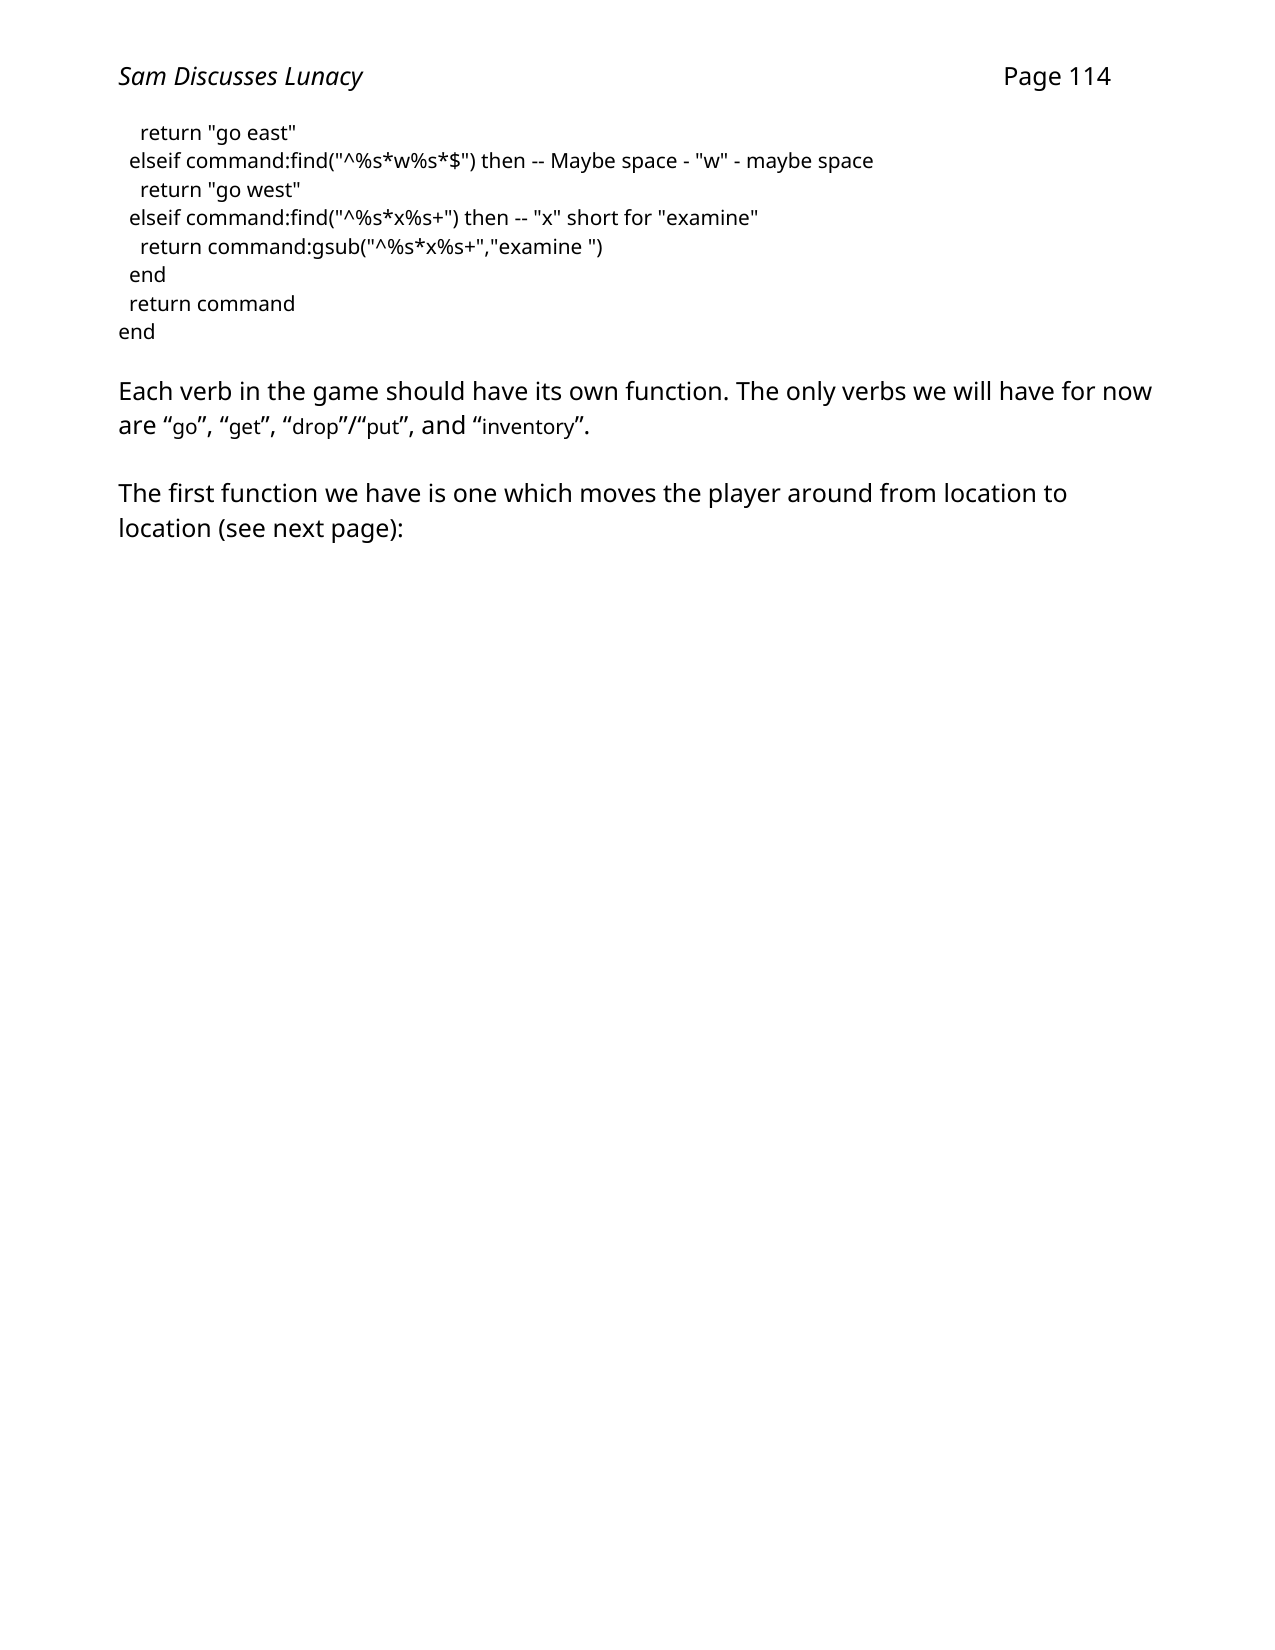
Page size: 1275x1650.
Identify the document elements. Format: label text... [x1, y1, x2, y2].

text elseif command:find("^%s*w%s*$") then -- Maybe space - "w" - maybe space [118, 146, 1157, 175]
text Each verb in the game should have its own function. The only verbs we will have for now are “go”, “get”, “drop”/“put”, and “inventory”. [118, 374, 1157, 442]
text elseif command:find("^%s*x%s+") then -- "x" short for "examine" [118, 203, 1157, 232]
text The first function we have is one which moves the player around from location to location (see next page): [118, 476, 1157, 544]
text return "go east" [118, 118, 1157, 146]
text return command:gsub("^%s*x%s+","examine ") [118, 232, 1157, 260]
text end [118, 260, 1157, 289]
text end [118, 317, 1157, 346]
text return "go west" [118, 175, 1157, 203]
text return command [118, 289, 1157, 317]
